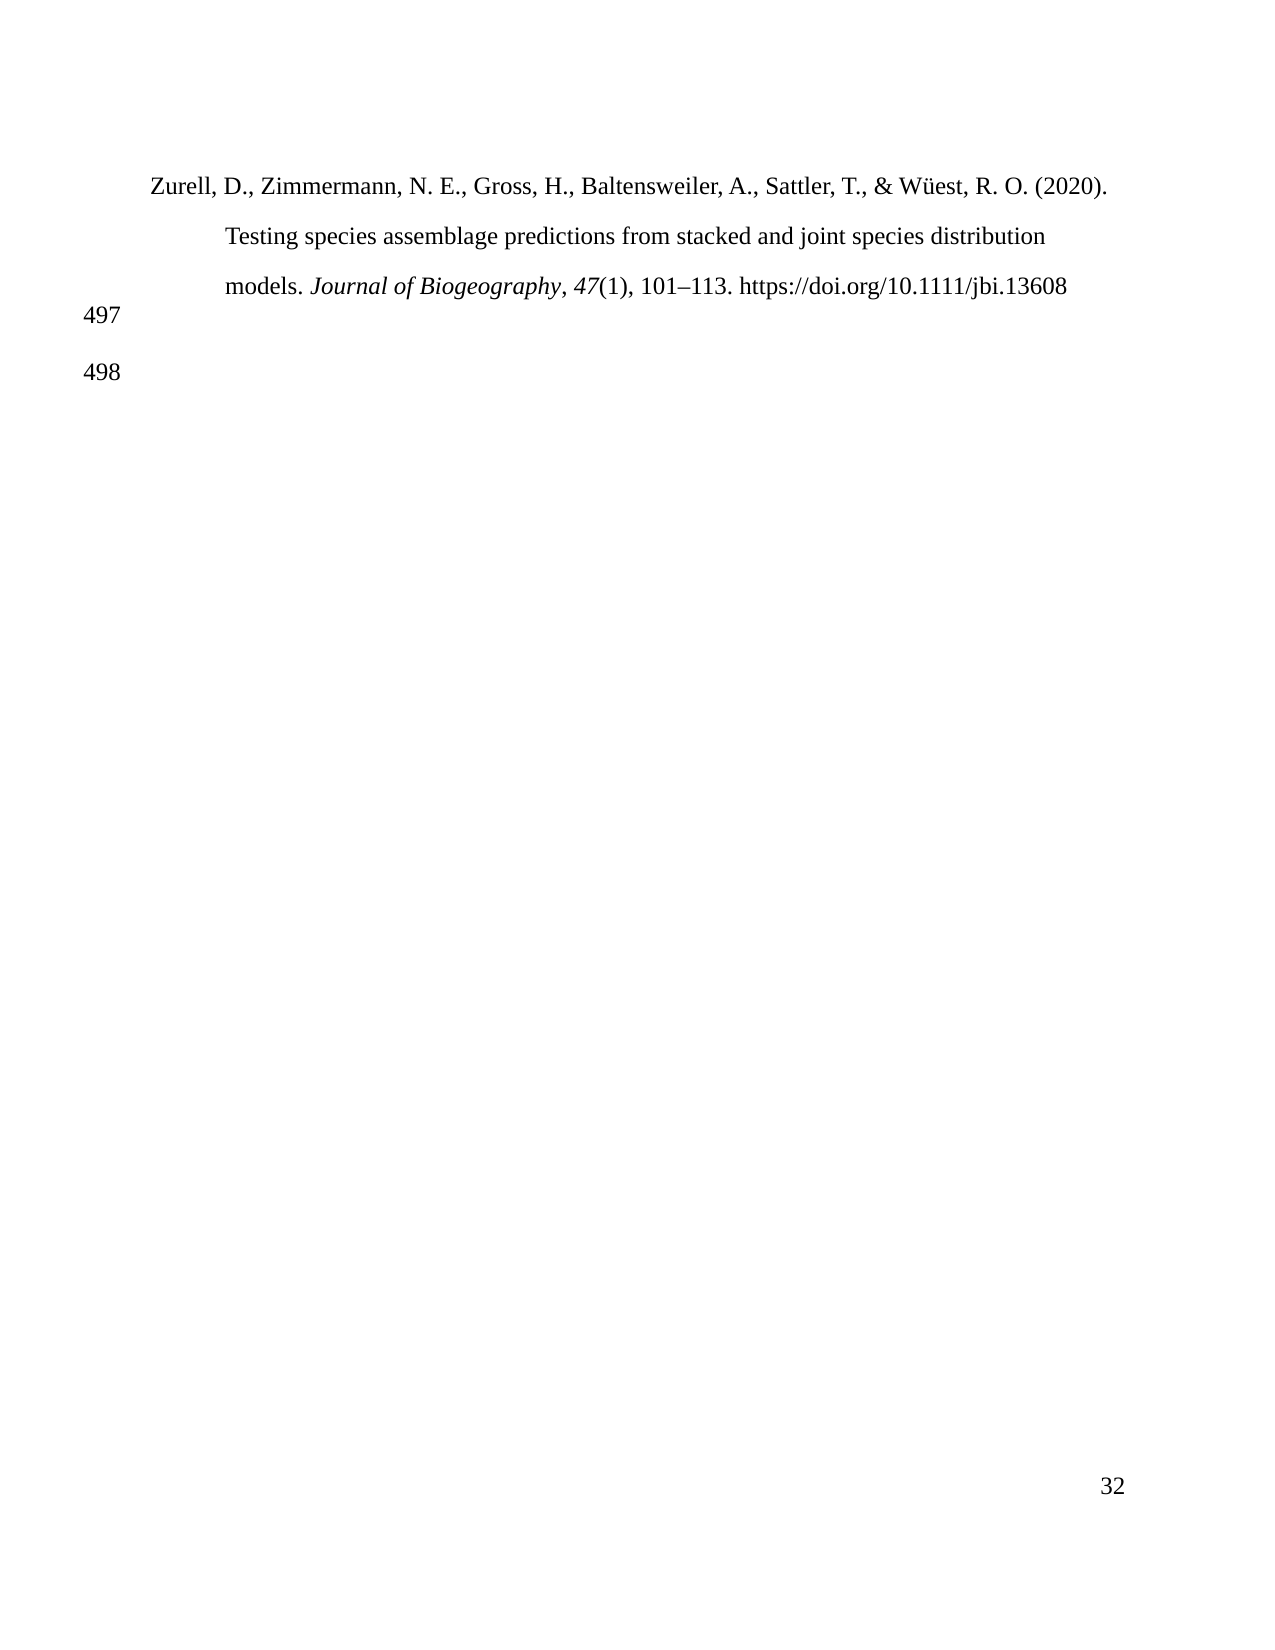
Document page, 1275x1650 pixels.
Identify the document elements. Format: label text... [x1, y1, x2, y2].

text Zurell, D., Zimmermann, N. E., Gross, H., Baltensweiler, A., Sattler, T., & Wüest, R. O. (2020). Testing species assemblage predictions from stacked and joint species distribution models. Journal of Biogeography, 47(1), 101–113. https://doi.org/10.1111/jbi.13608 [150, 150, 1125, 300]
